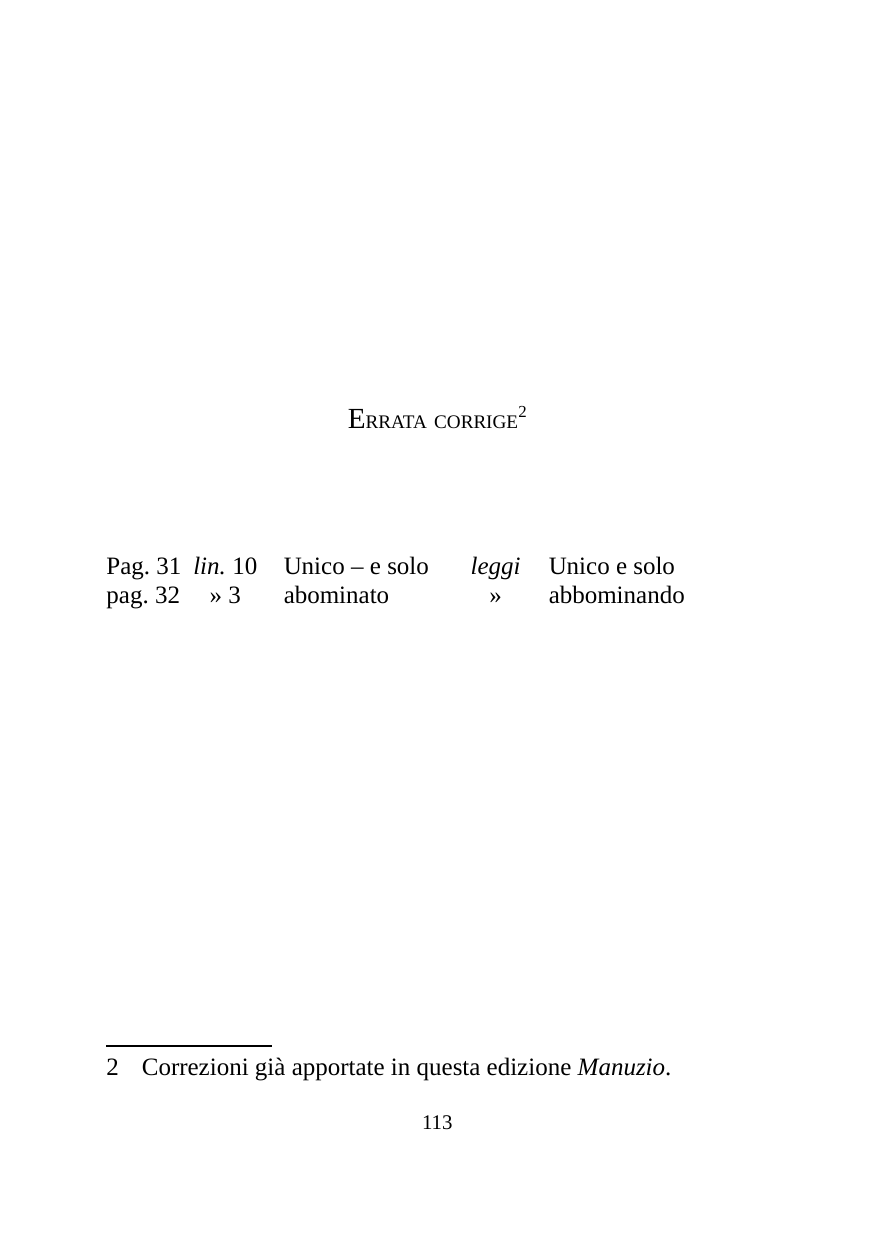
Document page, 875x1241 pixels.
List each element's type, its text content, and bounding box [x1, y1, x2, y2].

text pag. 32 » 3 abominato » abbominando [106, 580, 768, 609]
text Correzioni già apportate in questa edizione Manuzio. [106, 1052, 768, 1080]
subtitle Errata corrige [106, 402, 768, 435]
text Pag. 31 lin. 10 Unico – e solo leggi Unico e solo [106, 551, 768, 580]
